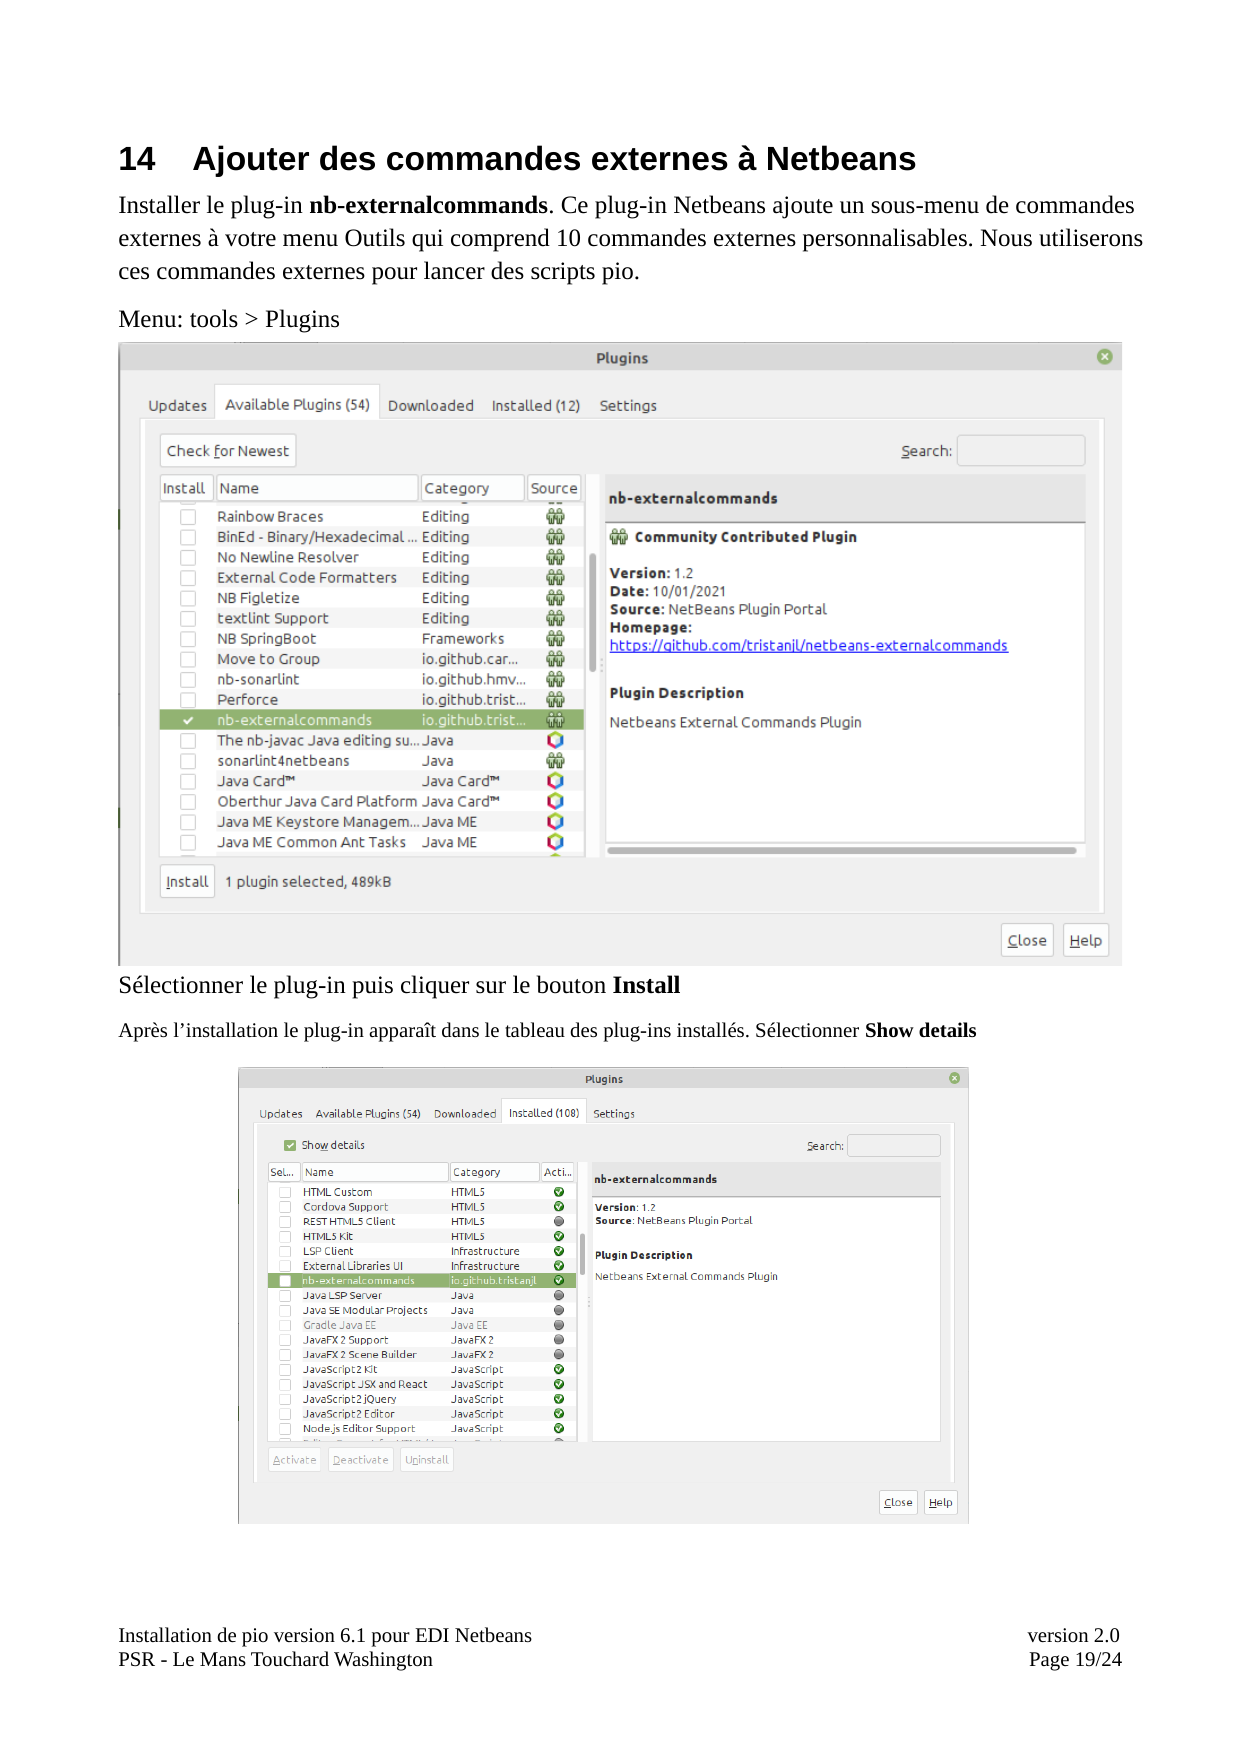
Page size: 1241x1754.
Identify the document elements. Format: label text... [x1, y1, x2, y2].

text Installer le plug-in nb-externalcommands. Ce plug-in Netbeans ajoute un sous-menu de commandes externes à votre menu Outils qui comprend 10 commandes externes personnalisables. Nous utiliserons ces commandes externes pour lancer des scripts pio. [118, 190, 1151, 285]
picture [238, 1067, 969, 1524]
text Menu: tools > Plugins [118, 304, 1151, 332]
text Après l’installation le plug-in apparaît dans le tableau des plug-ins installés. Sélectionner Show details [118, 1018, 1151, 1042]
picture [118, 342, 1123, 966]
subtitle Ajouter des commandes externes à Netbeans [118, 139, 1151, 178]
text Sélectionner le plug-in puis cliquer sur le bouton Install [118, 966, 1151, 999]
